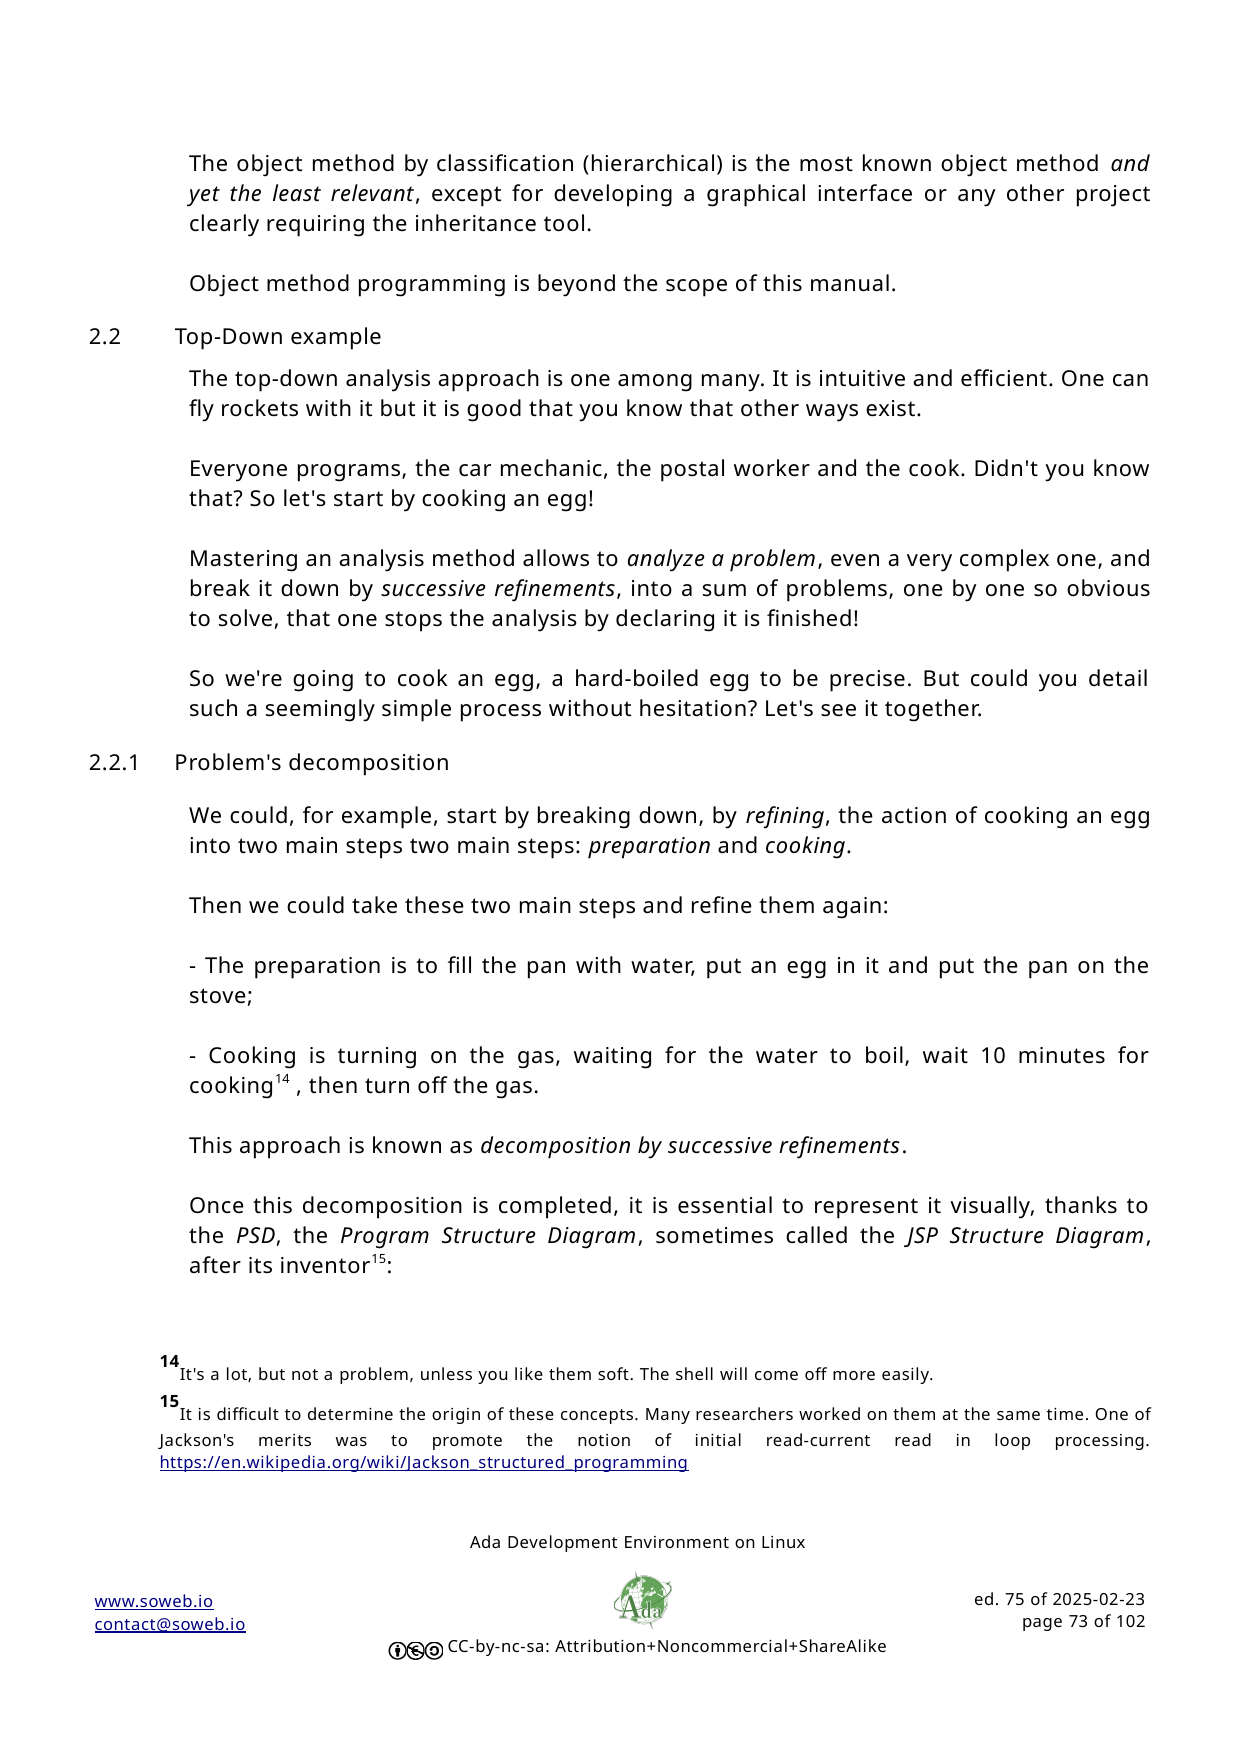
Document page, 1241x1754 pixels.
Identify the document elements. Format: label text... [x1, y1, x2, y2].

text Then we could take these two main steps and refine them again: [189, 889, 1152, 919]
subtitle Top-Down example [88, 321, 1152, 351]
text This approach is known as decomposition by successive refinements. [189, 1129, 1152, 1159]
picture [613, 1571, 672, 1630]
text Mastering an analysis method allows to analyze a problem, even a very complex one, and break it down by successive refinements, into a sum of problems, one by one so obvious to solve, that one stops the analysis by declaring it is finished! [189, 543, 1152, 633]
text Everyone programs, the car mechanic, the postal worker and the cook. Didn't you know that? So let's start by cooking an egg! [189, 453, 1152, 513]
text Object method programming is beyond the scope of this manual. [189, 268, 1152, 298]
text It's a lot, but not a problem, unless you like them soft. The shell will come off more easily. [159, 1350, 1152, 1389]
text The top-down analysis approach is one among many. It is intuitive and efficient. One can fly rockets with it but it is good that you know that other ways exist. [189, 363, 1152, 423]
text So we're going to cook an egg, a hard-boiled egg to be precise. But could you detail such a seemingly simple process without hesitation? Let's see it together. [189, 663, 1152, 723]
text The object method by classification (hierarchical) is the most known object method and yet the least relevant, except for developing a graphical interface or any other project clearly requiring the inheritance tool. [189, 148, 1152, 238]
subtitle Problem's decomposition [88, 747, 1152, 788]
text - The preparation is to fill the pan with water, put an egg in it and put the pan on the stove; [189, 949, 1152, 1009]
text We could, for example, start by breaking down, by refining, the action of cooking an egg into two main steps two main steps: preparation and cooking. [189, 799, 1152, 859]
text - Cooking is turning on the gas, waiting for the water to boil, wait 10 minutes for cooking , then turn off the gas. [189, 1039, 1152, 1099]
text Once this decomposition is completed, it is essential to represent it visually, thanks to the PSD, the Program Structure Diagram, sometimes called the JSP Structure Diagram, after its inventor: [189, 1189, 1152, 1279]
picture [388, 1642, 443, 1660]
text It is difficult to determine the origin of these concepts. Many researchers worked on them at the same time. One of Jackson's merits was to promote the notion of initial read-current read in loop processing. https://en.wikipedia.org/wiki/Jackson_structured_programming [159, 1389, 1152, 1474]
